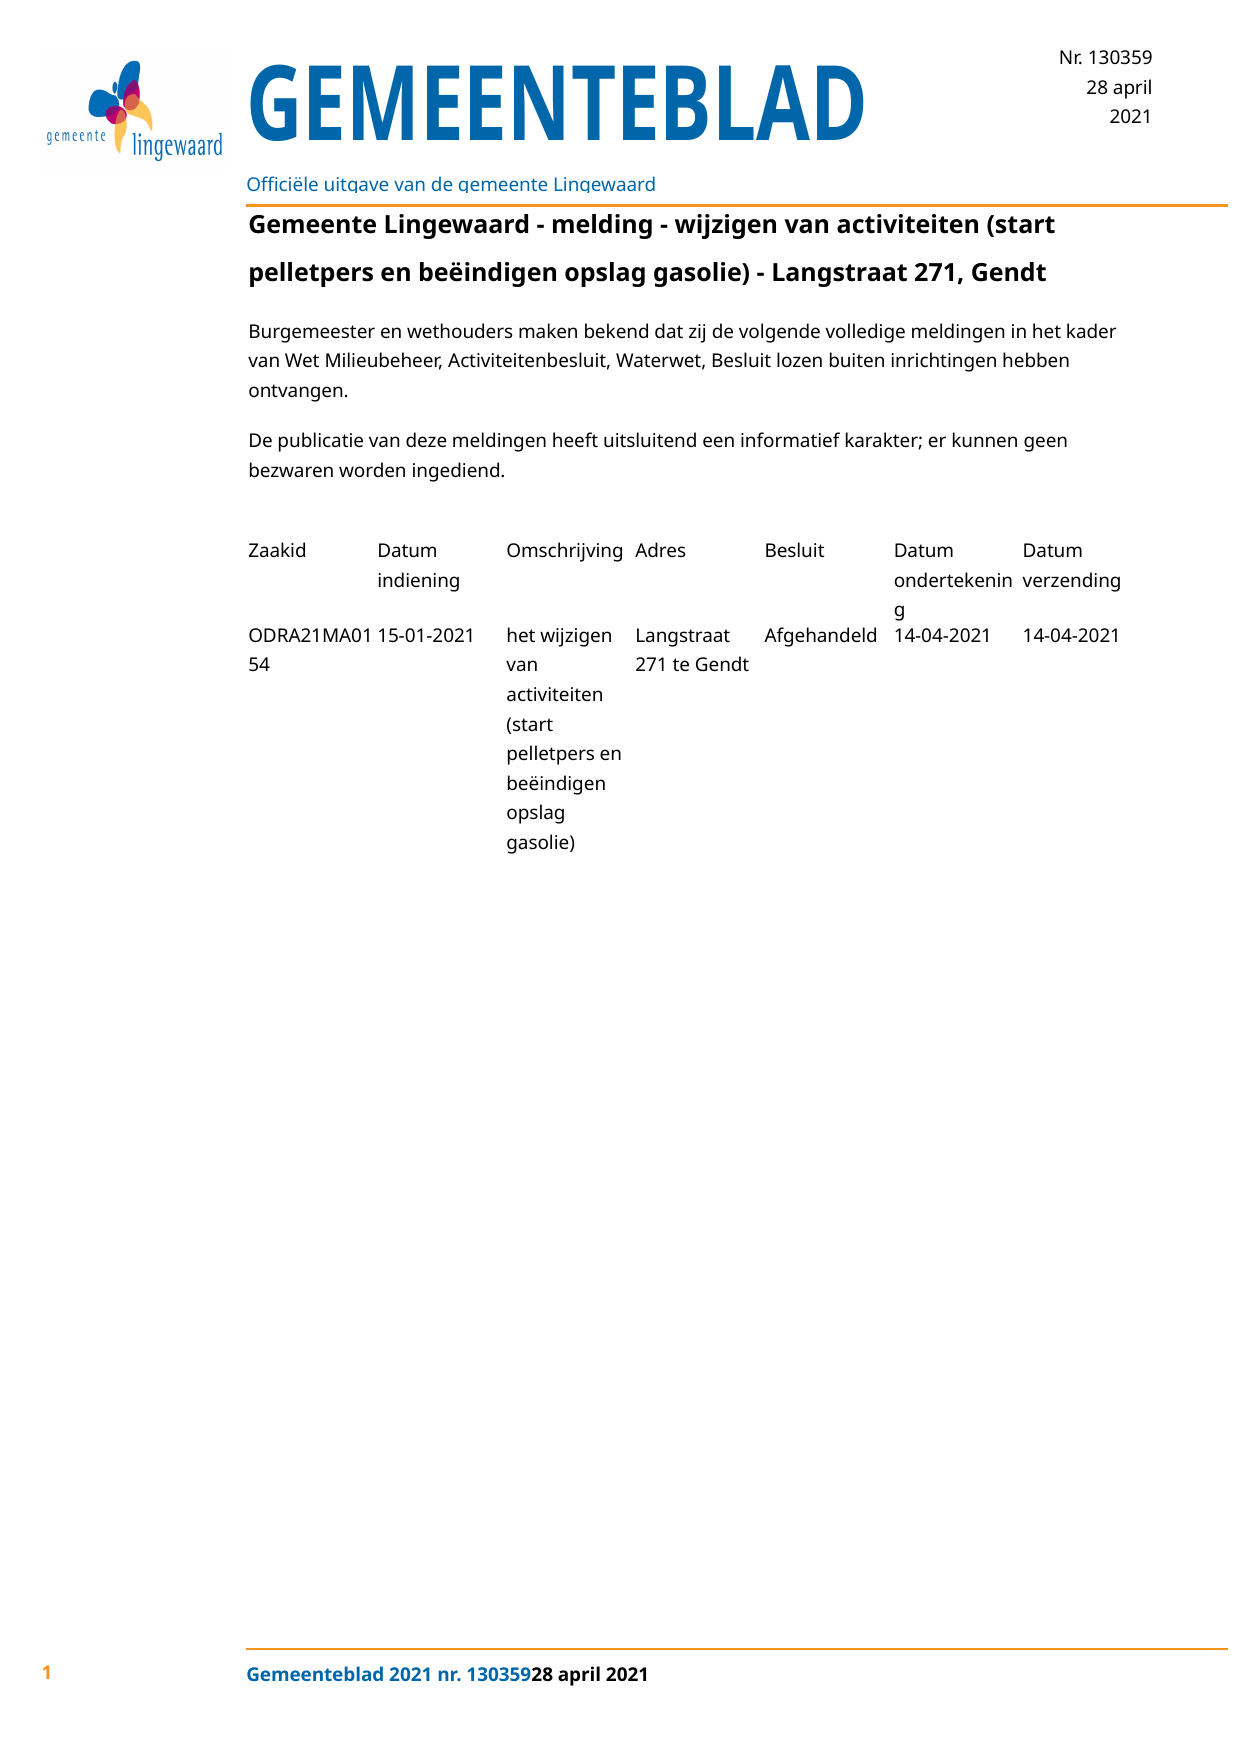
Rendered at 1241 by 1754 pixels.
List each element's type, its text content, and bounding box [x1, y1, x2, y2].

table_cell 15-01-2021 [377, 622, 506, 855]
text Burgemeester en wethouders maken bekend dat zij de volgende volledige meldingen in het kader van Wet Milieubeheer, Activiteitenbesluit, Waterwet, Besluit lozen buiten inrichtingen hebben ontvangen. [248, 318, 1152, 403]
table_cell 14-04-2021 [894, 622, 1022, 855]
table_header Omschrijving [506, 537, 635, 622]
table_header Zaakid [248, 537, 377, 622]
table_cell het wijzigen van activiteiten (start pelletpers en beëindigen opslag gasolie) [506, 622, 635, 855]
table_cell Langstraat 271 te Gendt [635, 622, 764, 855]
table_header Besluit [764, 537, 893, 622]
table_header Datum verzending [1023, 537, 1152, 622]
table_header Adres [635, 537, 764, 622]
text De publicatie van deze meldingen heeft uitsluitend een informatief karakter; er kunnen geen bezwaren worden ingediend. [248, 427, 1152, 483]
table_cell Afgehandeld [764, 622, 893, 855]
picture [41, 47, 231, 172]
table_cell 14-04-2021 [1023, 622, 1152, 855]
table_header Datum ondertekening [894, 537, 1022, 622]
table_cell ODRA21MA0154 [248, 622, 377, 855]
text Gemeente Lingewaard - melding - wijzigen van activiteiten (start pelletpers en beëindigen opslag gasolie) - Langstraat 271, Gendt [248, 207, 1152, 288]
table_header Datum indiening [377, 537, 506, 622]
